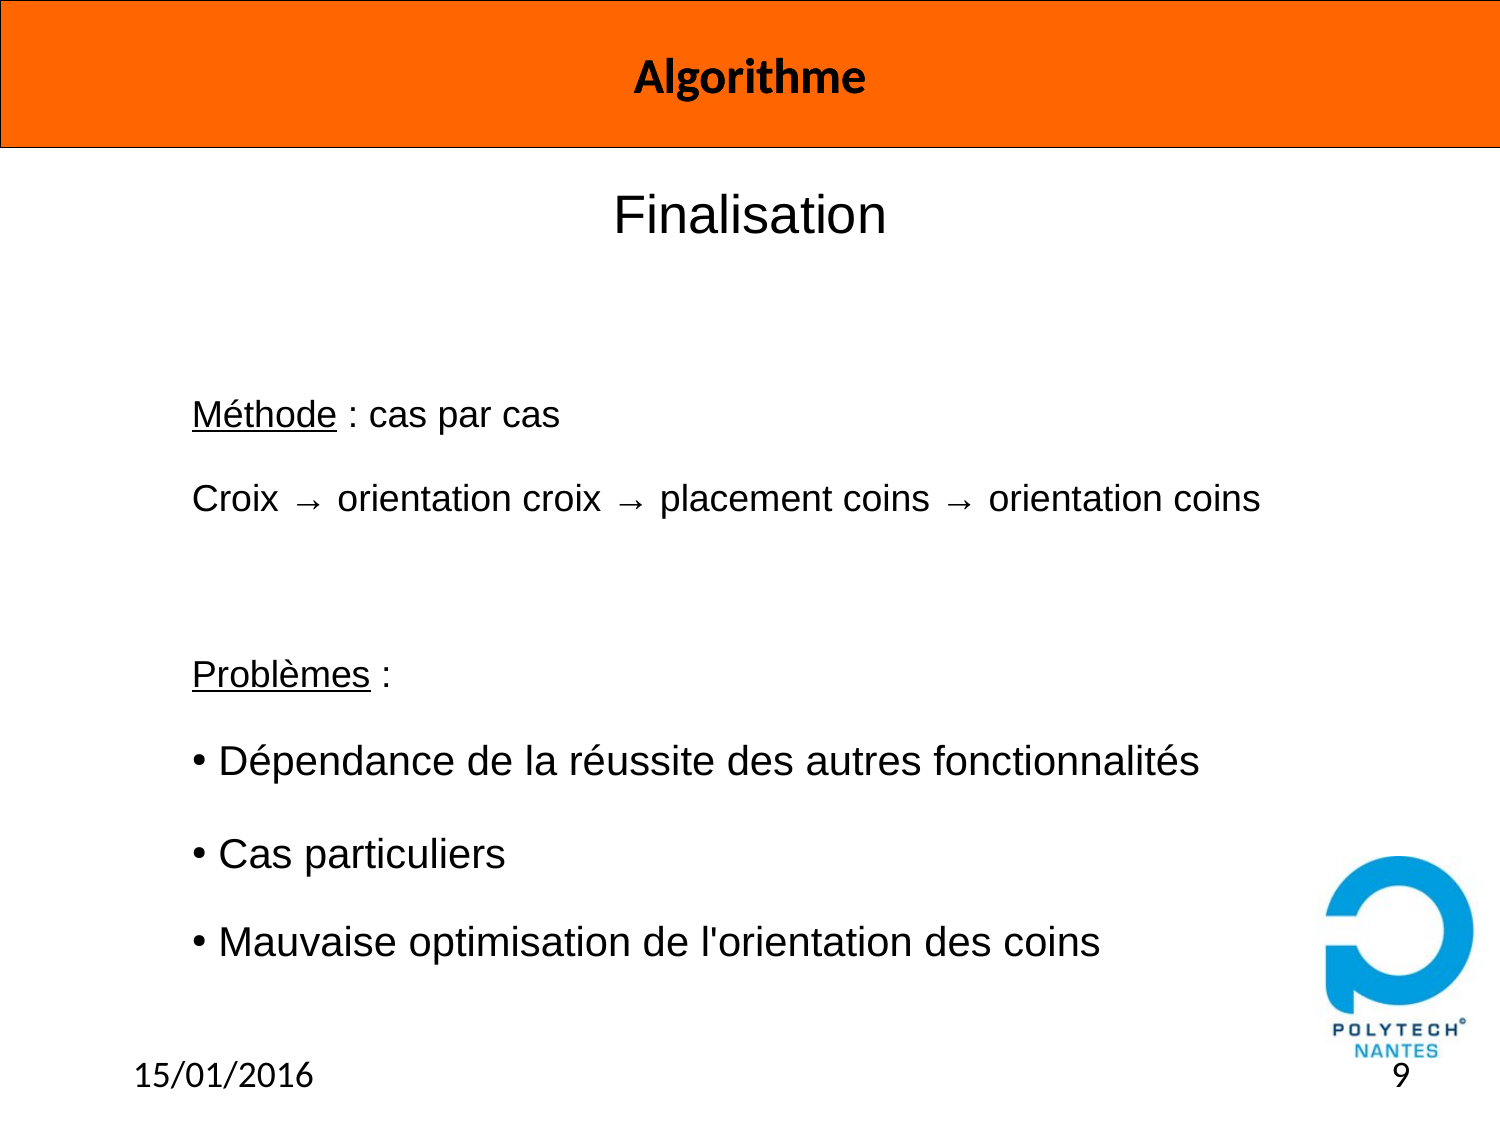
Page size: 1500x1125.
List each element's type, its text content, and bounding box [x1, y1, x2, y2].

text_box Méthode : cas par cas Croix → orientation croix → placement coins → orientation coins [177, 386, 1388, 570]
picture [1299, 856, 1500, 1058]
picture [1329, 885, 1445, 976]
title Algorithme [0, 0, 1500, 148]
text_box Finalisation [590, 177, 911, 253]
picture [1329, 856, 1390, 904]
text_box Problèmes : Dépendance de la réussite des autres fonctionnalités Cas particuliers Mauvaise optimisation de l'orientation des coins [177, 646, 1329, 975]
